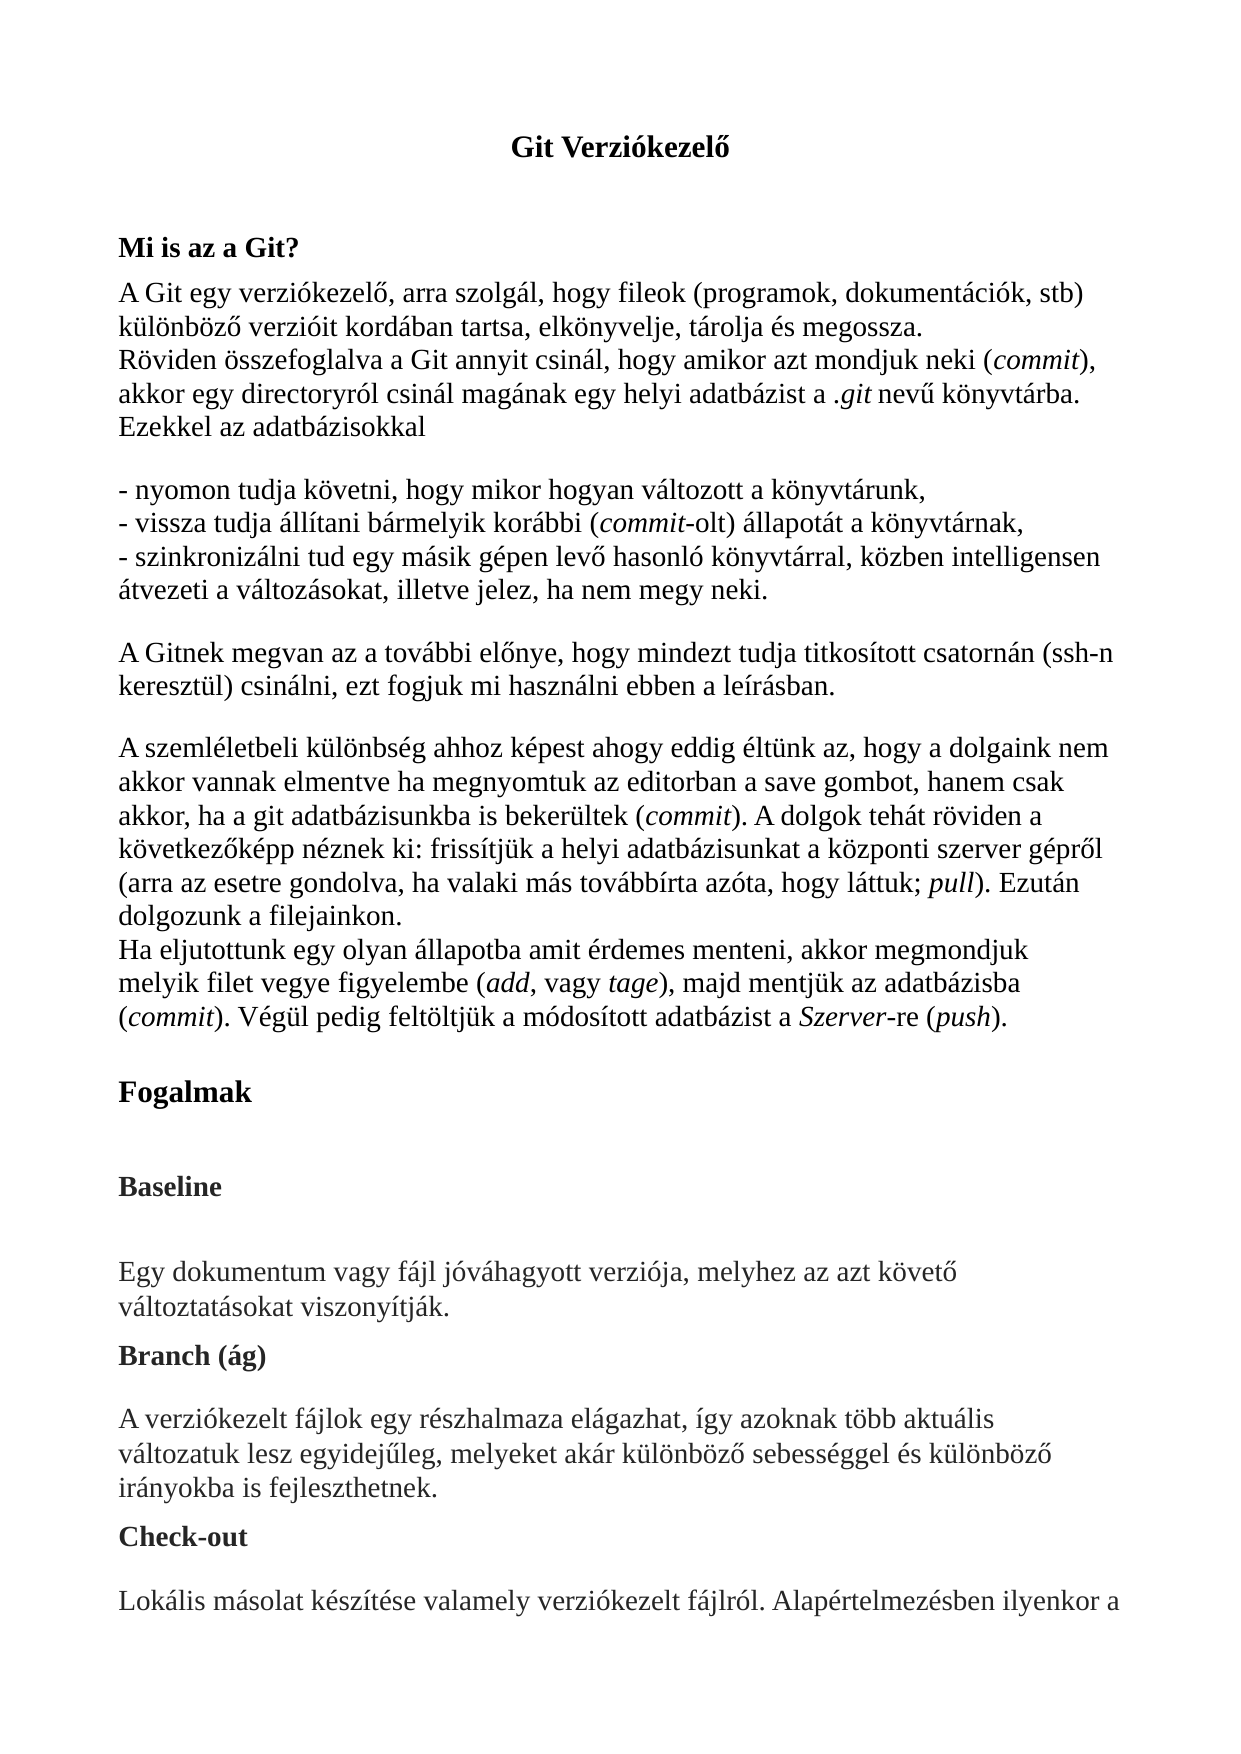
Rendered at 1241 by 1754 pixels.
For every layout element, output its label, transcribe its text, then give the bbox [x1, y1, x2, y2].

text Mi is az a Git? [118, 230, 1116, 263]
text Egy dokumentum vagy fájl jóváhagyott verziója, melyhez az azt követő változtatásokat viszonyítják. [118, 1253, 1122, 1322]
text Lokális másolat készítése valamely verziókezelt fájlról. Alapértelmezésben ilyenkor a [118, 1582, 1122, 1617]
subtitle Branch (ág) [118, 1337, 1122, 1371]
text A verziókezelt fájlok egy részhalmaza elágazhat, így azoknak több aktuális változatuk lesz egyidejűleg, melyeket akár különböző sebességgel és különböző irányokba is fejleszthetnek. [118, 1401, 1122, 1504]
text A Git egy verziókezelő, arra szolgál, hogy fileok (programok, dokumentációk, stb) különböző verzióit kordában tartsa, elkönyvelje, tárolja és megossza. Röviden összefoglalva a Git annyit csinál, hogy amikor azt mondjuk neki (commit), akkor egy directoryról csinál magának egy helyi adatbázist a .git nevű könyvtárba. Ezekkel az adatbázisokkal - nyomon tudja követni, hogy mikor hogyan változott a könyvtárunk, - vissza tudja állítani bármelyik korábbi (commit-olt) állapotát a könyvtárnak, - szinkronizálni tud egy másik gépen levő hasonló könyvtárral, közben intelligensen átvezeti a változásokat, illetve jelez, ha nem megy neki. A Gitnek megvan az a további előnye, hogy mindezt tudja titkosított csatornán (ssh-n keresztül) csinálni, ezt fogjuk mi használni ebben a leírásban. A szemléletbeli különbség ahhoz képest ahogy eddig éltünk az, hogy a dolgaink nem akkor vannak elmentve ha megnyomtuk az editorban a save gombot, hanem csak akkor, ha a git adatbázisunkba is bekerültek (commit). A dolgok tehát röviden a következőképp néznek ki: frissítjük a helyi adatbázisunkat a központi szerver gépről (arra az esetre gondolva, ha valaki más továbbírta azóta, hogy láttuk; pull). Ezután dolgozunk a filejainkon. Ha eljutottunk egy olyan állapotba amit érdemes menteni, akkor megmondjuk melyik filet vegye figyelembe (add, vagy tage), majd mentjük az adatbázisba (commit). Végül pedig feltöltjük a módosított adatbázist a Szerver-re (push). [118, 275, 1116, 1061]
subtitle Baseline [118, 1169, 1116, 1202]
text Fogalmak [118, 1073, 1116, 1109]
subtitle Check-out [118, 1518, 1122, 1553]
text Git Verziókezelő [118, 128, 1122, 164]
